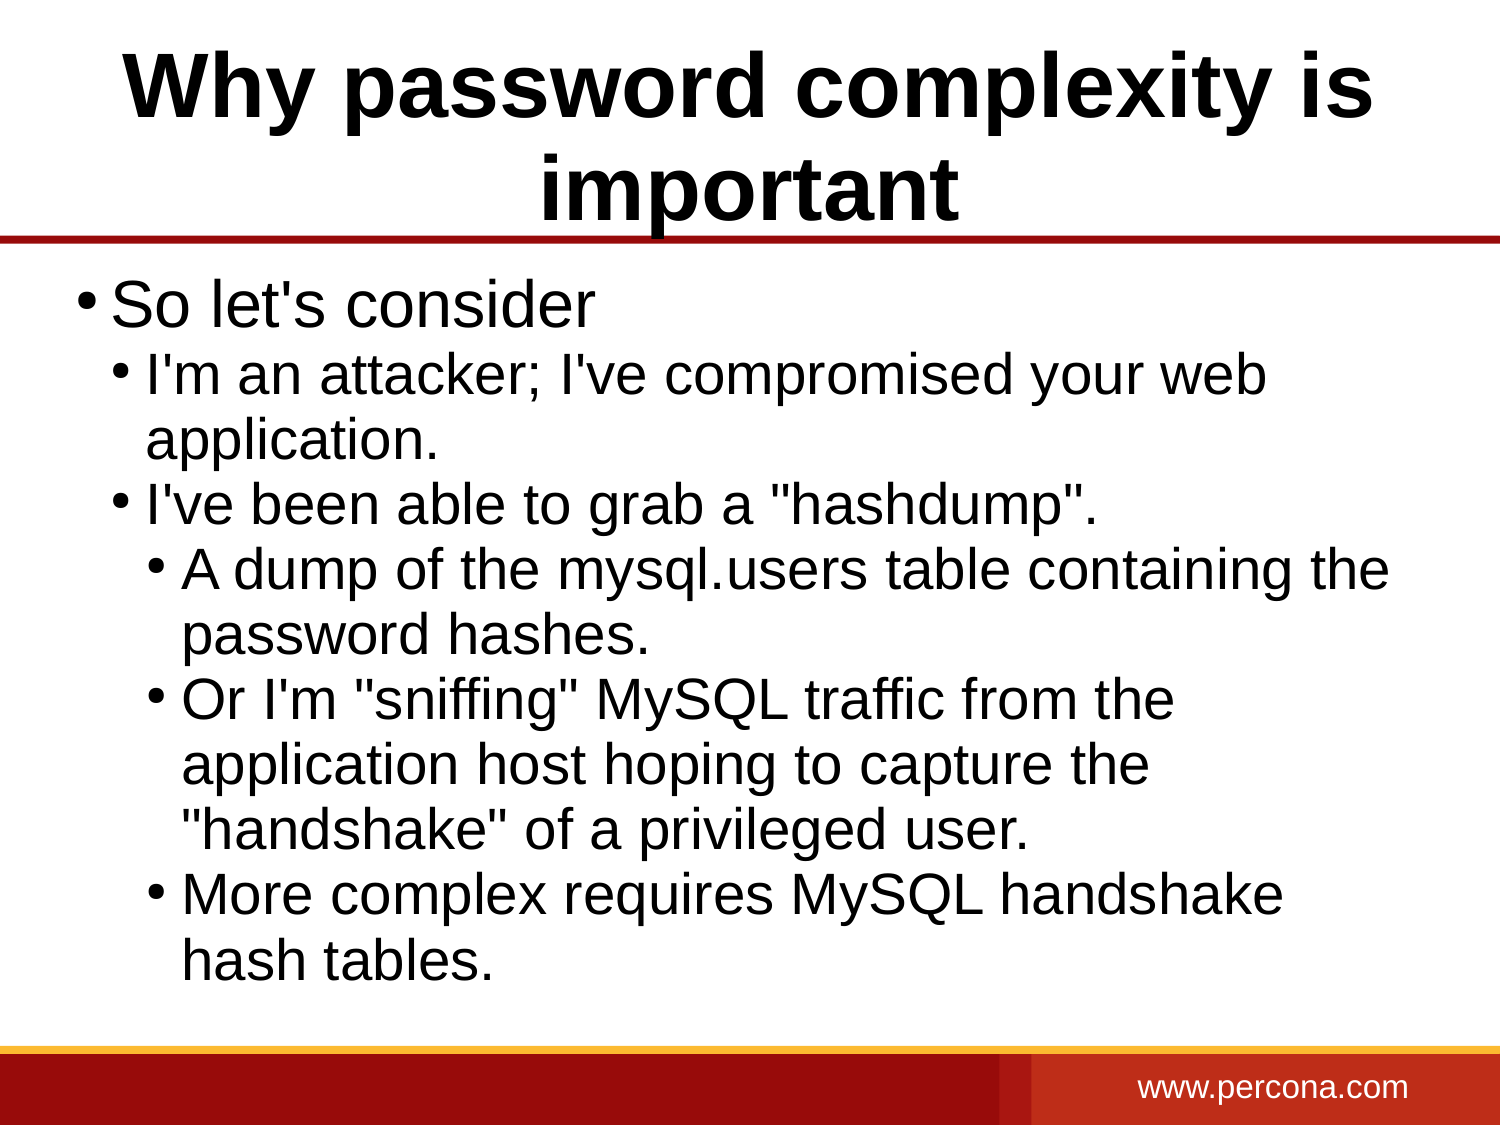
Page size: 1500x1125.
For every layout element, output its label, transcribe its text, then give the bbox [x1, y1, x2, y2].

text_box Why password complexity is important [75, 44, 1425, 233]
text_box So let's consider I'm an attacker; I've compromised your web application. I've been able to grab a "hashdump". A dump of the mysql.users table containing the password hashes. Or I'm "sniffing" MySQL traffic from the application host hoping to capture the "handshake" of a privileged user. More complex requires MySQL handshake hash tables. [75, 263, 1425, 1006]
